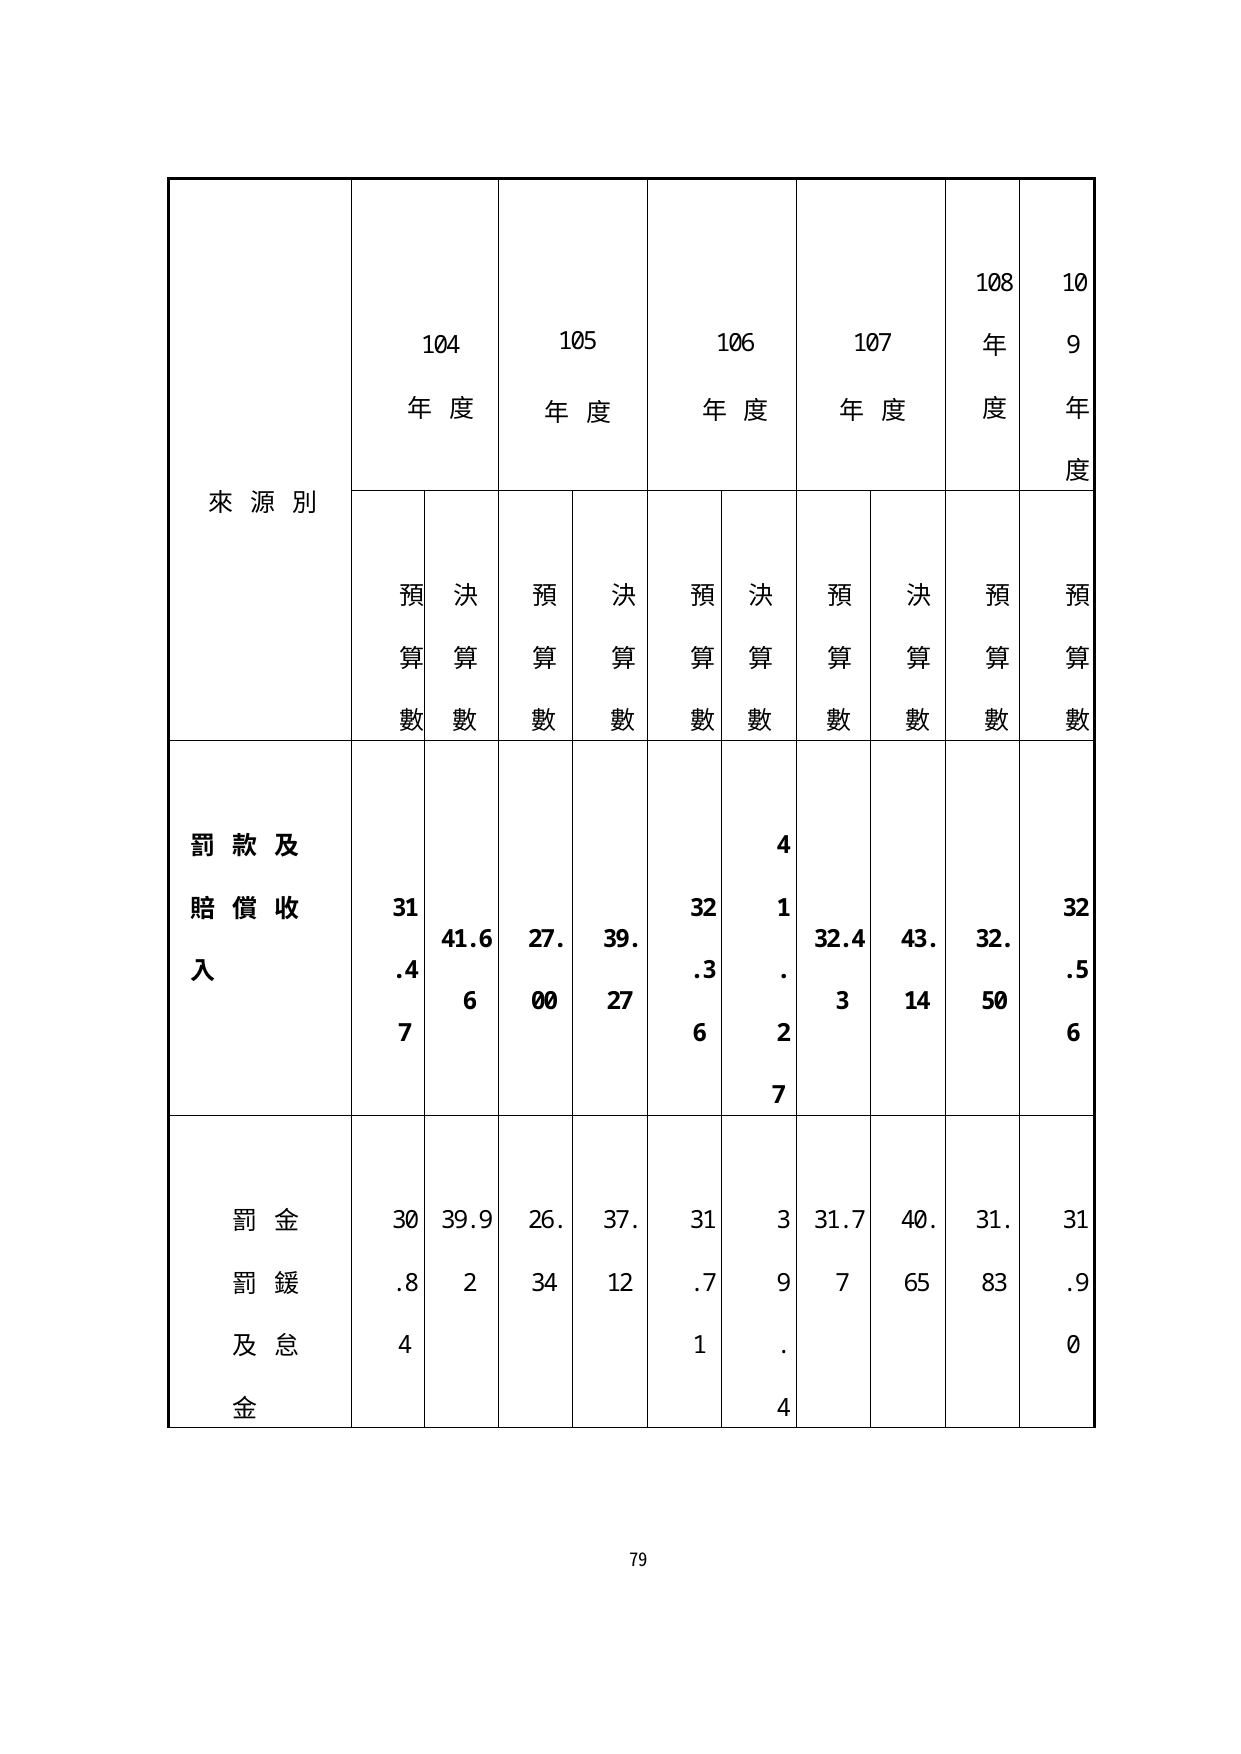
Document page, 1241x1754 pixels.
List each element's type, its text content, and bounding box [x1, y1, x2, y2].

table_cell 31.90 [1020, 1116, 1093, 1427]
table_cell 39.27 [573, 741, 647, 1115]
table_cell 31.71 [648, 1116, 721, 1427]
table_cell 決算數 [722, 491, 796, 740]
table_cell 罰款及賠償收入 [170, 741, 351, 1115]
table_header 105 年度 [499, 180, 647, 490]
table_cell 31.47 [352, 741, 424, 1115]
table_cell 40.65 [871, 1116, 945, 1427]
table_cell 預算數 [1020, 491, 1093, 740]
table_header 來源別 [170, 180, 351, 740]
table_cell 預算數 [946, 491, 1019, 740]
table_cell 預算數 [499, 491, 572, 740]
table_header 108 年度 [946, 180, 1019, 490]
table_header 106 年度 [648, 180, 796, 490]
table_cell 決算數 [425, 491, 498, 740]
table_cell 決算數 [871, 491, 945, 740]
table_cell 26.34 [499, 1116, 572, 1427]
table_cell 32.50 [946, 741, 1019, 1115]
table_cell 罰金罰鍰及怠金 [170, 1116, 351, 1427]
table_header 107 年度 [797, 180, 945, 490]
table_cell 31.83 [946, 1116, 1019, 1427]
table_cell 預算數 [797, 491, 870, 740]
table_cell 預算數 [648, 491, 721, 740]
table_header 109 年度 [1020, 180, 1093, 490]
table_cell 41.66 [425, 741, 498, 1115]
table_cell 39.92 [425, 1116, 498, 1427]
table_cell 預算數 [352, 491, 424, 740]
table_cell 27.00 [499, 741, 572, 1115]
table_cell 41.27 [722, 741, 796, 1115]
table_cell 32.36 [648, 741, 721, 1115]
table_cell 43.14 [871, 741, 945, 1115]
table_cell 32.43 [797, 741, 870, 1115]
table_cell 39.4 [722, 1116, 796, 1427]
table_cell 32.56 [1020, 741, 1093, 1115]
table_cell 30.84 [352, 1116, 424, 1427]
table_cell 31.77 [797, 1116, 870, 1427]
table_header 104 年度 [352, 180, 498, 490]
table_cell 37.12 [573, 1116, 647, 1427]
table_cell 決算數 [573, 491, 647, 740]
